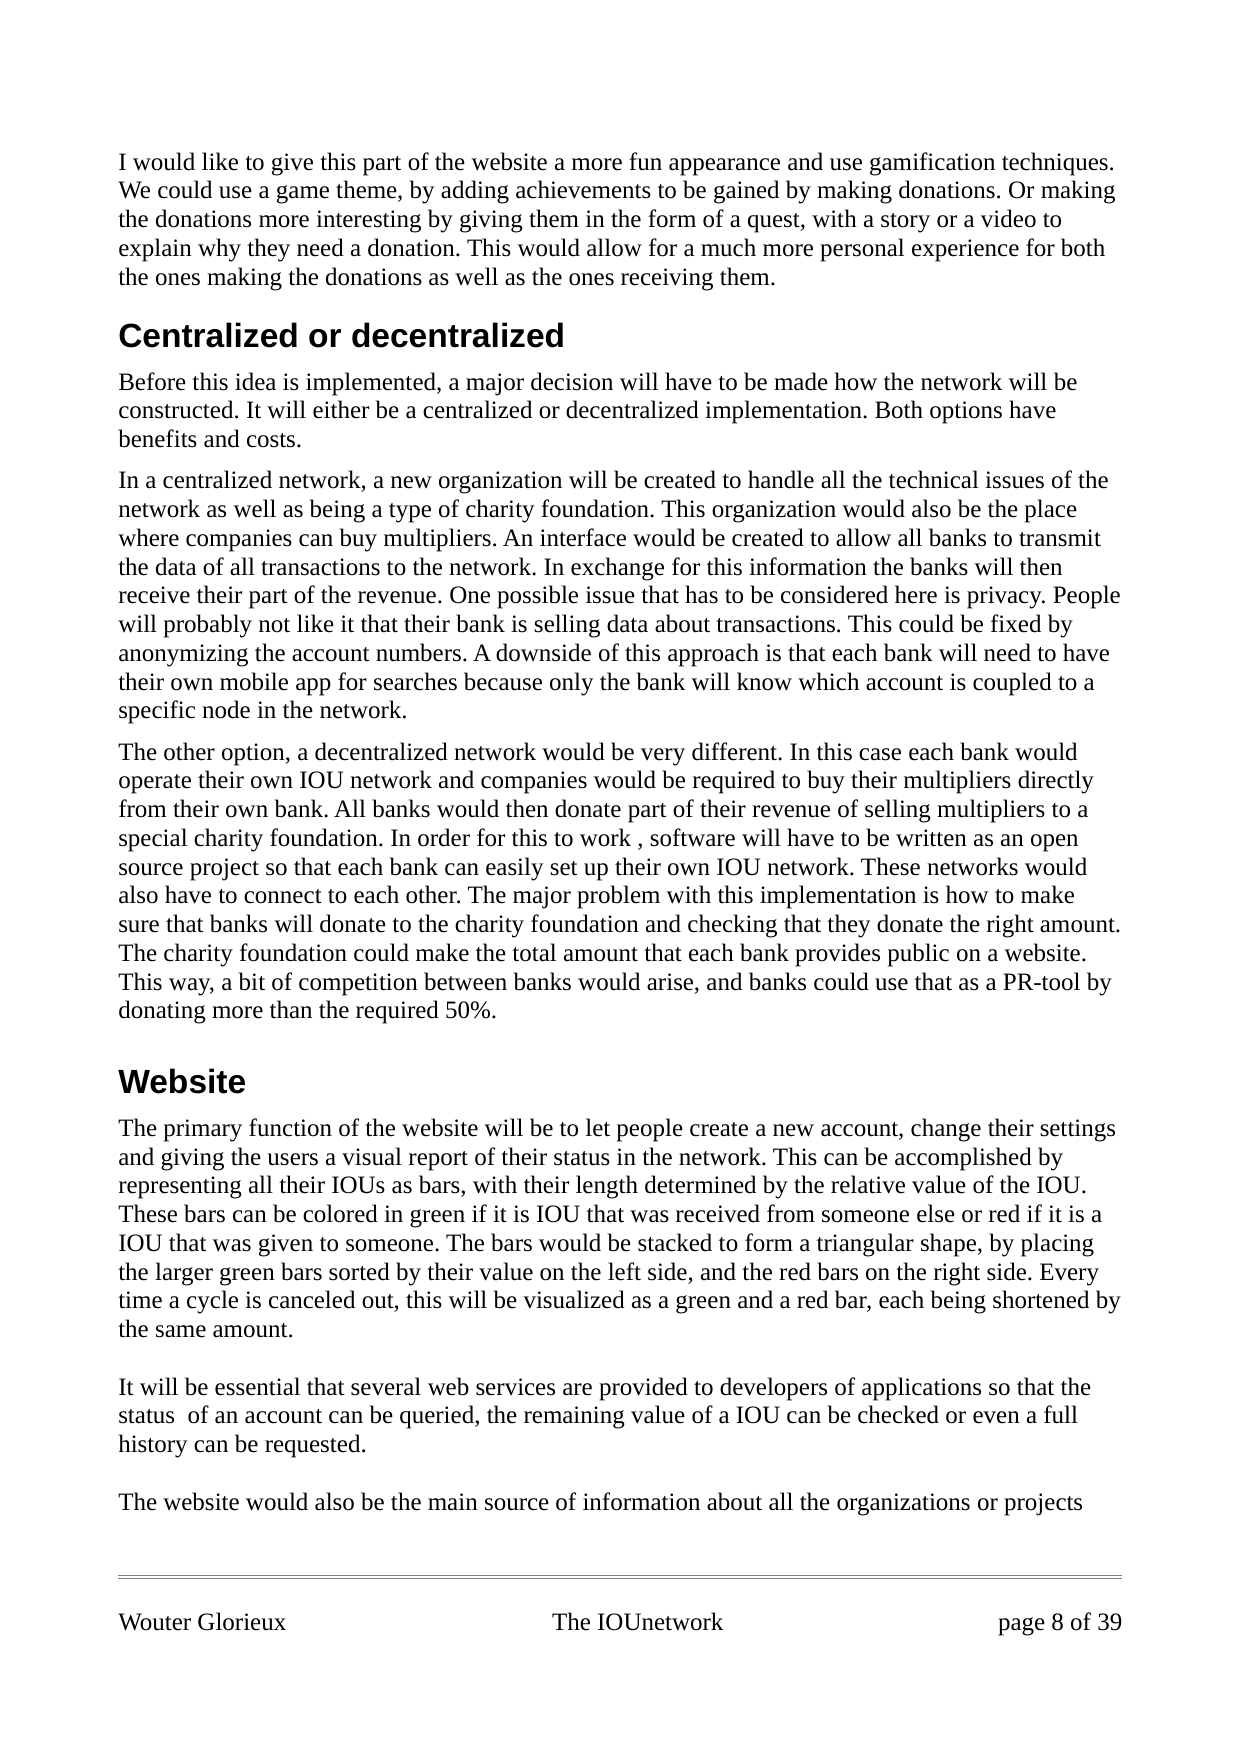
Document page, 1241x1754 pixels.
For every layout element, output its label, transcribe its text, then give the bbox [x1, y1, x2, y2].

text I would like to give this part of the website a more fun appearance and use gamification techniques. [118, 147, 1122, 176]
text It will be essential that several web services are provided to developers of applications so that the status of an account can be queried, the remaining value of a IOU can be checked or even a full history can be requested. [118, 1372, 1122, 1458]
text We could use a game theme, by adding achievements to be gained by making donations. Or making the donations more interesting by giving them in the form of a quest, with a story or a video to explain why they need a donation. This would allow for a much more personal experience for both the ones making the donations as well as the ones receiving them. [118, 176, 1122, 291]
text Before this idea is implemented, a major decision will have to be made how the network will be constructed. It will either be a centralized or decentralized implementation. Both options have benefits and costs. [118, 367, 1122, 453]
subtitle Centralized or decentralized [118, 316, 1122, 354]
subtitle Website [118, 1062, 1122, 1100]
text The other option, a decentralized network would be very different. In this case each bank would operate their own IOU network and companies would be required to buy their multipliers directly from their own bank. All banks would then donate part of their revenue of selling multipliers to a special charity foundation. In order for this to work , software will have to be written as an open source project so that each bank can easily set up their own IOU network. These networks would also have to connect to each other. The major problem with this implementation is how to make sure that banks will donate to the charity foundation and checking that they donate the right amount. The charity foundation could make the total amount that each bank provides public on a website. This way, a bit of competition between banks would arise, and banks could use that as a PR-tool by donating more than the required 50%. [118, 737, 1122, 1024]
text In a centralized network, a new organization will be created to handle all the technical issues of the network as well as being a type of charity foundation. This organization would also be the place where companies can buy multipliers. An interface would be created to allow all banks to transmit the data of all transactions to the network. In exchange for this information the banks will then receive their part of the revenue. One possible issue that has to be considered here is privacy. People will probably not like it that their bank is selling data about transactions. This could be fixed by anonymizing the account numbers. A downside of this approach is that each bank will need to have their own mobile app for searches because only the bank will know which account is coupled to a specific node in the network. [118, 466, 1122, 724]
text The website would also be the main source of information about all the organizations or projects [118, 1487, 1122, 1515]
text The primary function of the website will be to let people create a new account, change their settings and giving the users a visual report of their status in the network. This can be accomplished by representing all their IOUs as bars, with their length determined by the relative value of the IOU. These bars can be colored in green if it is IOU that was received from someone else or red if it is a IOU that was given to someone. The bars would be stacked to form a triangular shape, by placing the larger green bars sorted by their value on the left side, and the red bars on the right side. Every time a cycle is canceled out, this will be visualized as a green and a red bar, each being shortened by the same amount. [118, 1113, 1122, 1343]
